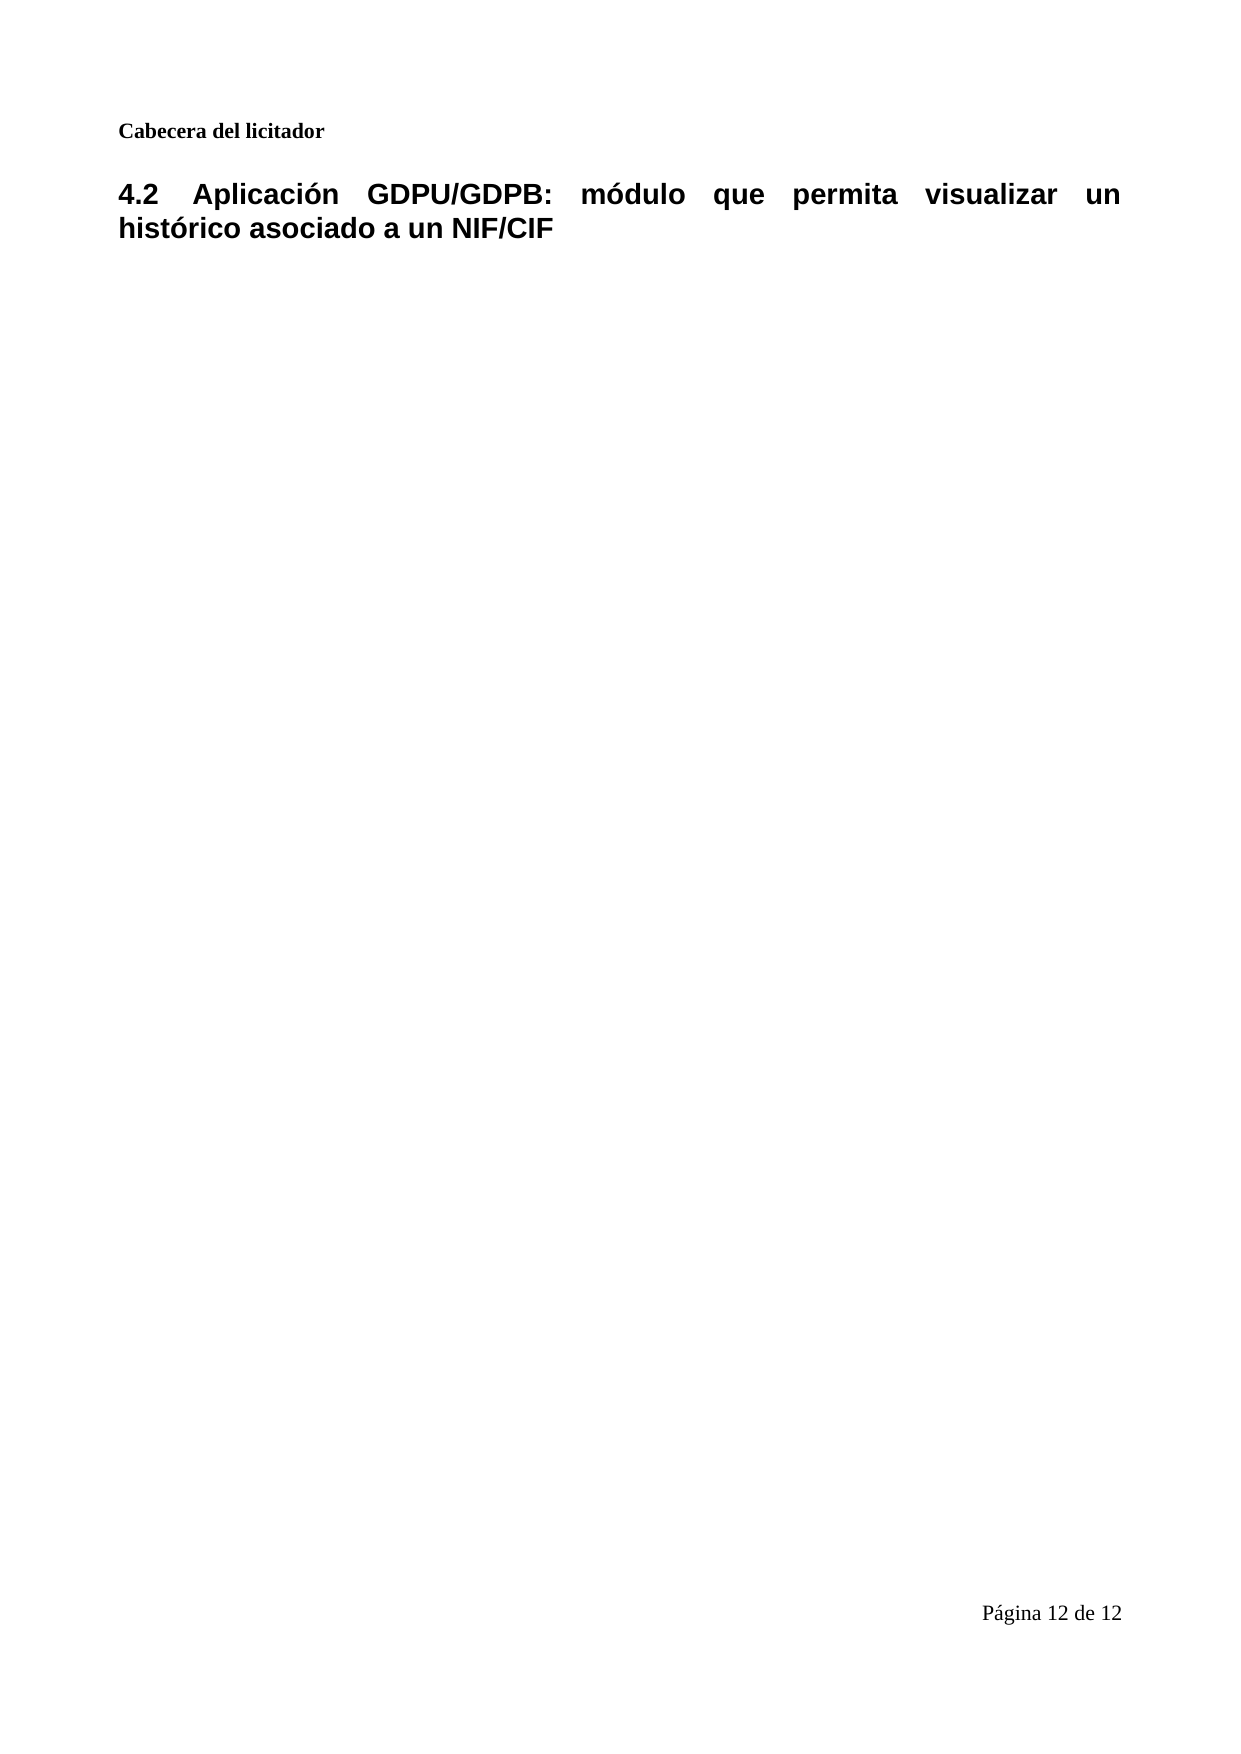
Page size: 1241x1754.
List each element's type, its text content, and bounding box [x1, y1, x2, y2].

subtitle Aplicación GDPU/GDPB: módulo que permita visualizar un histórico asociado a un NIF/CIF [118, 177, 1122, 244]
